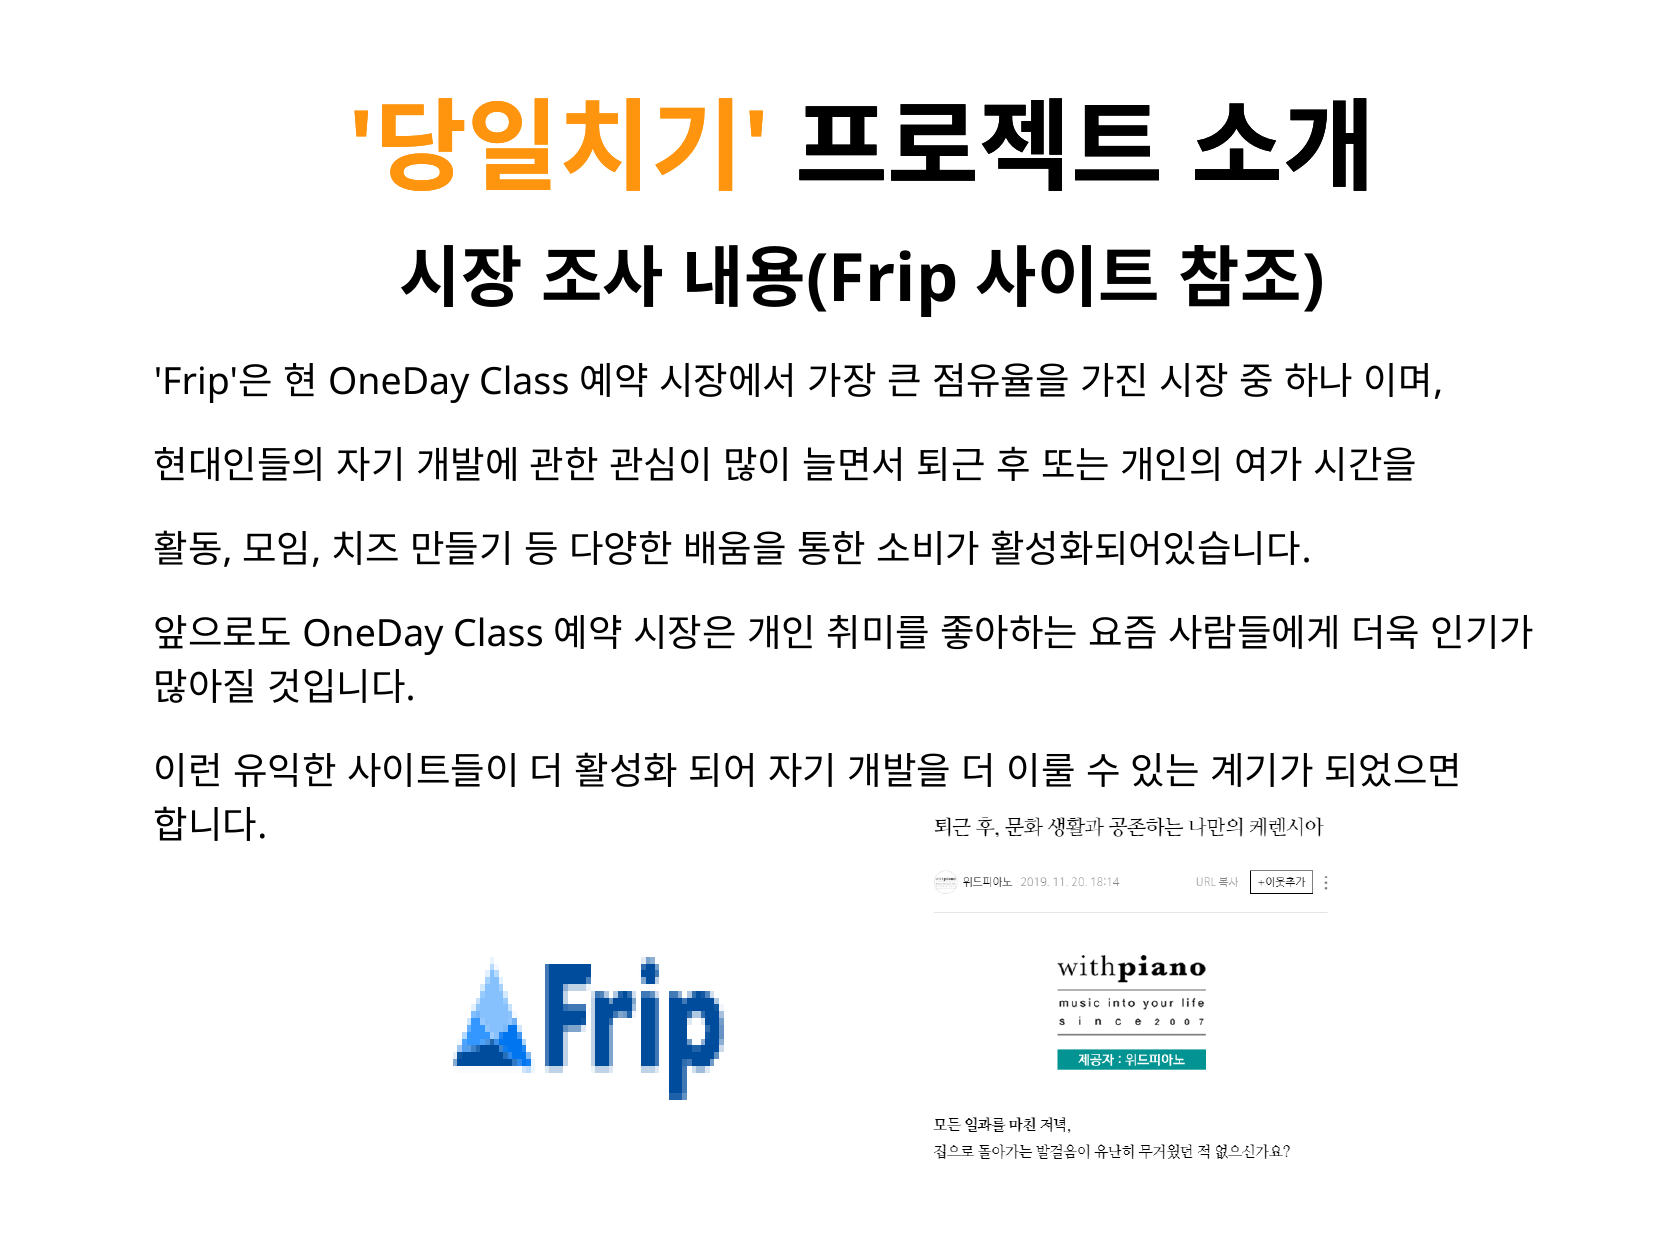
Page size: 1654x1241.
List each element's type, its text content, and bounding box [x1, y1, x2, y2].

list 시장 조사 내용(Frip 사이트 참조) 'Frip'은 현 OneDay Class 예약 시장에서 가장 큰 점유율을 가진 시장 중 하나 이며, 현대인들의 자기 개발에 관한 관심이 많이 늘면서 퇴근 후 또는 개인의 여가 시간을 활동, 모임, 치즈 만들기 등 다양한 배움을 통한 소비가 활성화되어있습니다. 앞으로도 OneDay Class 예약 시장은 개인 취미를 좋아하는 요즘 사람들에게 더욱 인기가 많아질 것입니다. 이런 유익한 사이트들이 더 활성화 되어 자기 개발을 더 이룰 수 있는 계기가 되었으면 합니다. [82, 224, 1571, 1241]
picture [389, 862, 816, 1182]
title '당일치기' 프로젝트 소개 [118, 35, 1607, 243]
picture [928, 814, 1335, 1163]
